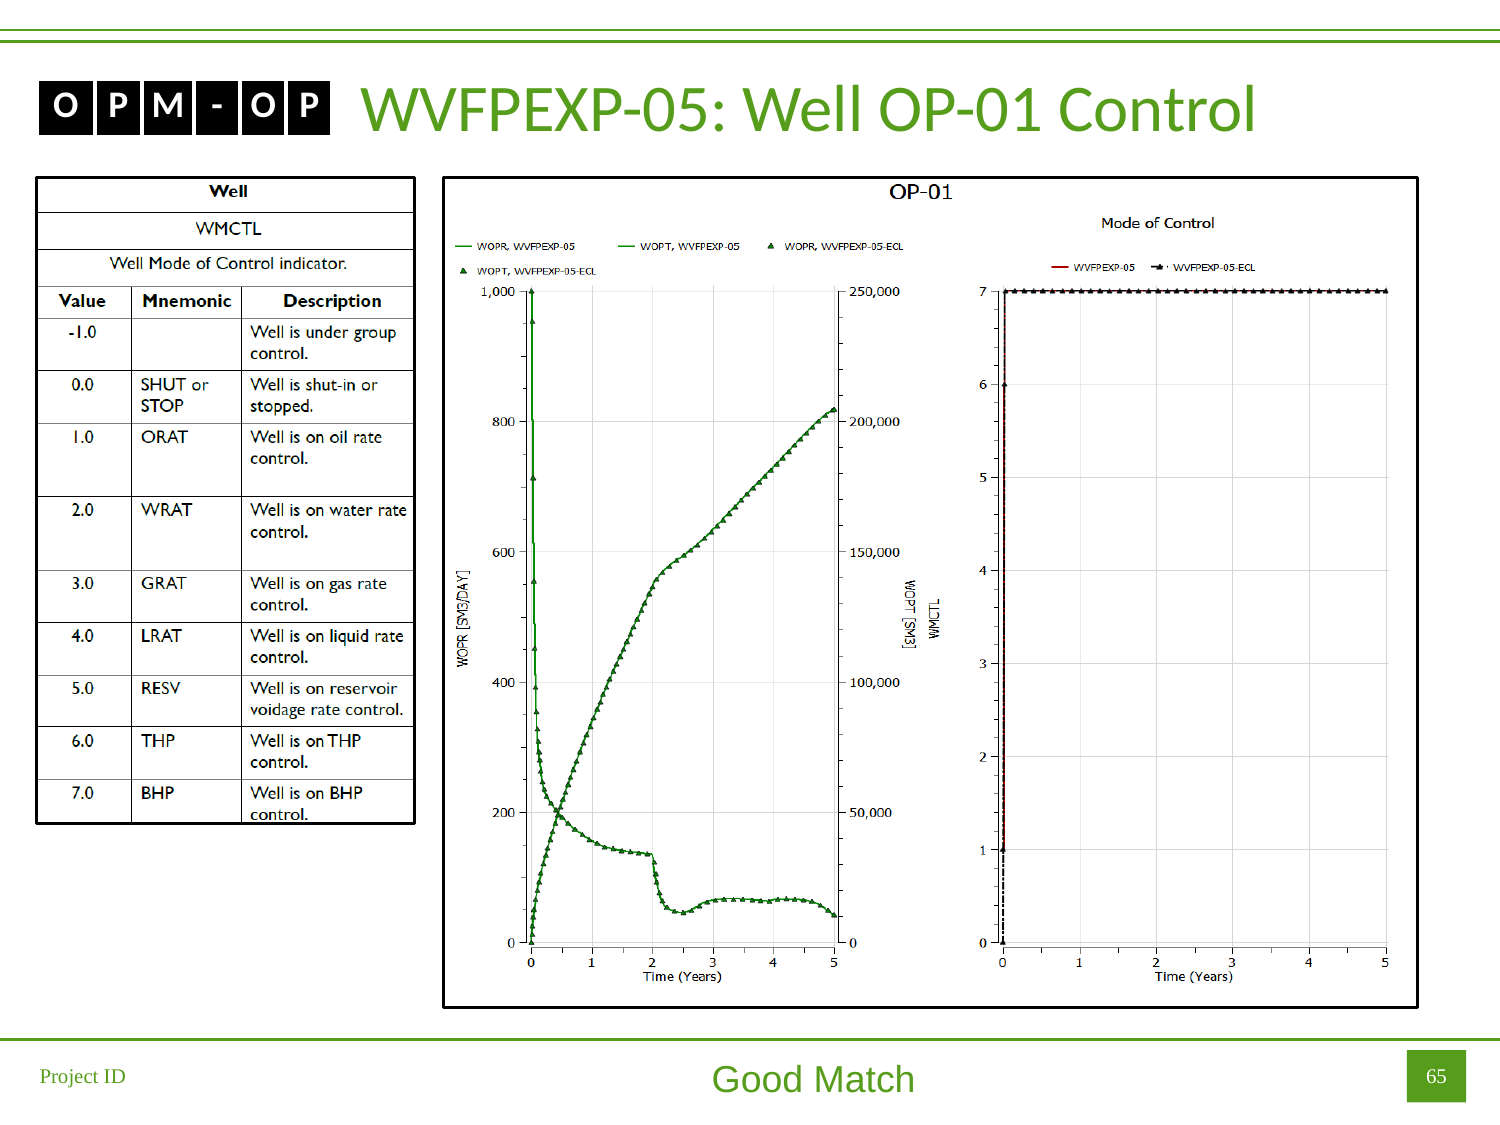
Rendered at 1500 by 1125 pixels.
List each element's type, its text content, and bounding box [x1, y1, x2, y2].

text_box Good Match [268, 1051, 1360, 1109]
picture [444, 178, 1416, 1006]
picture [37, 178, 413, 823]
title WVFPEXP-05: Well OP-01 Control [360, 77, 1425, 153]
